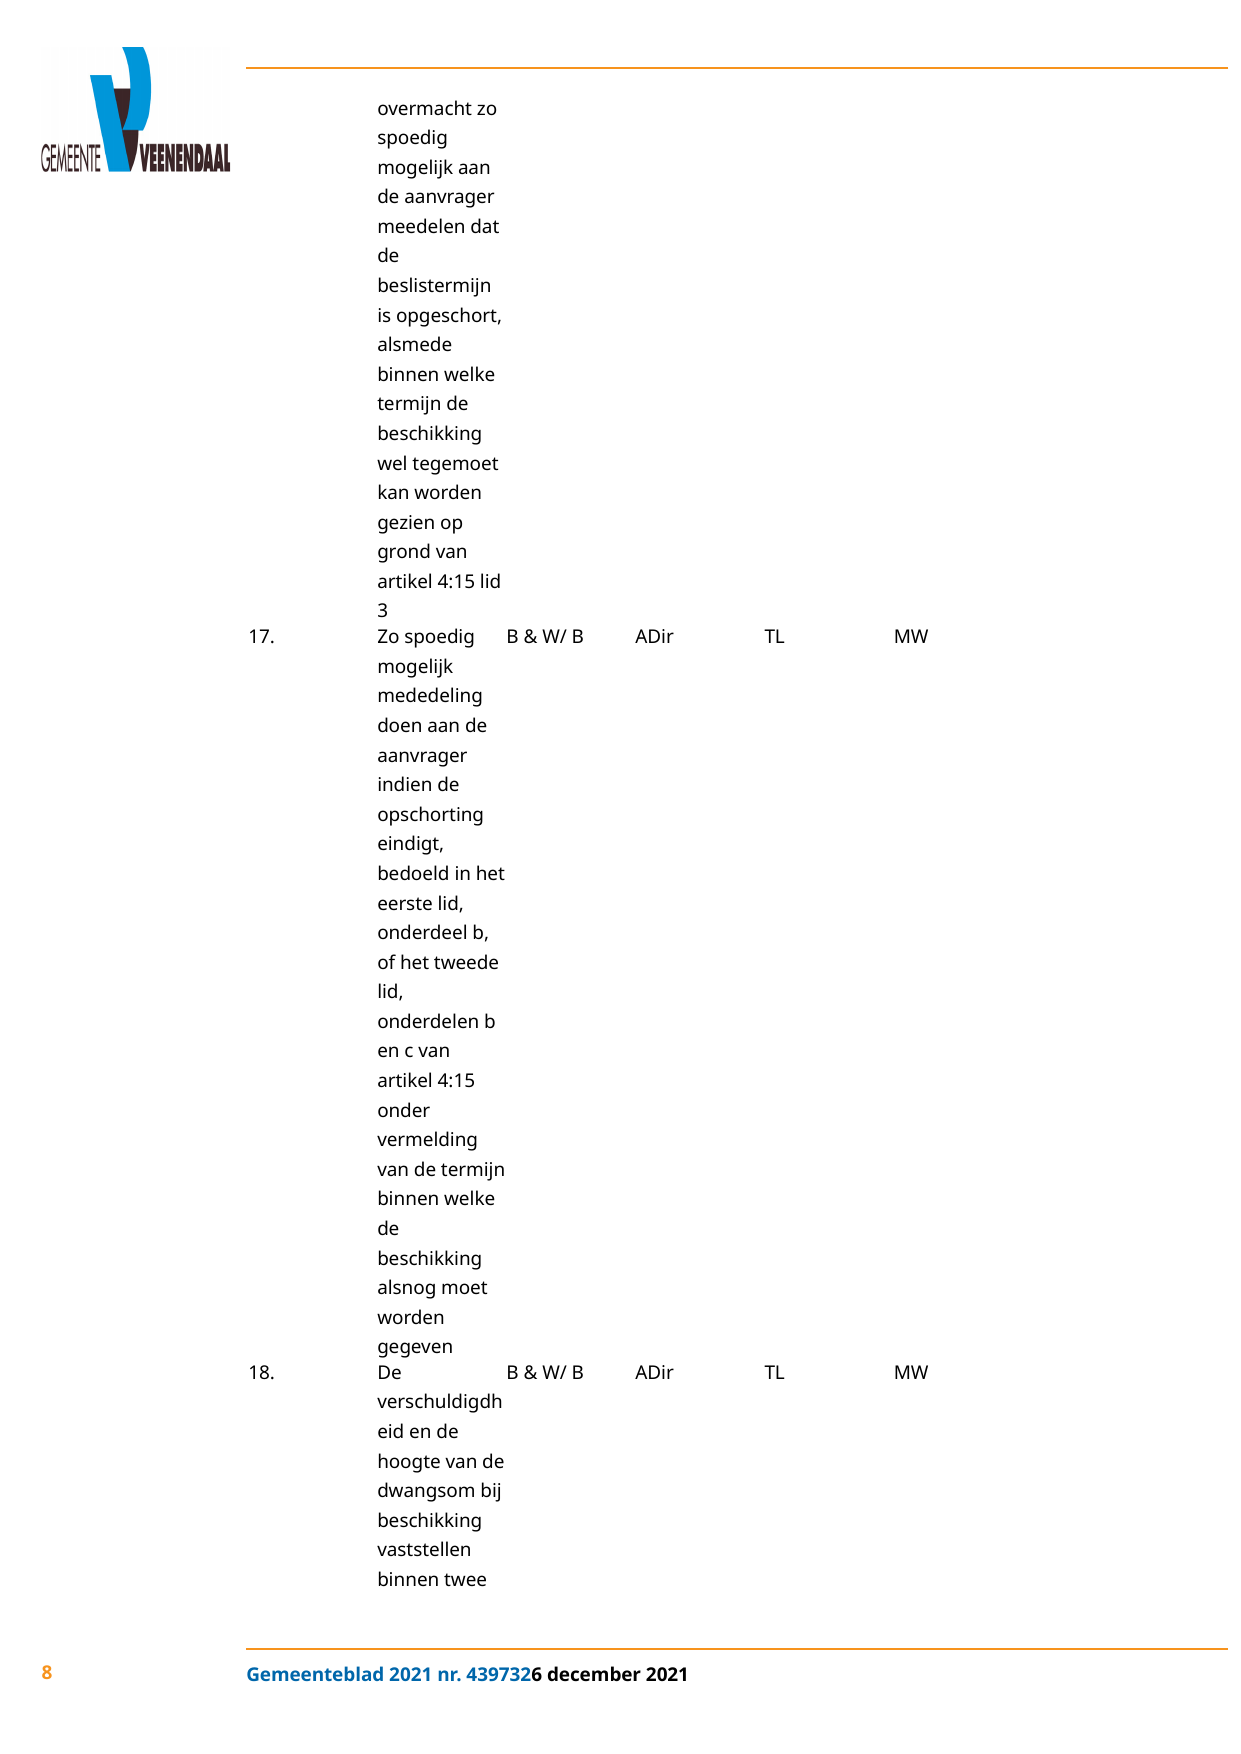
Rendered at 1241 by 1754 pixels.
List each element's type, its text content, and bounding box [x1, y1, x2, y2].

table_cell [1023, 624, 1152, 1359]
table_cell TL [764, 624, 893, 1359]
table_cell [248, 95, 377, 623]
table_cell B & W/ B [506, 1359, 635, 1592]
table_cell [635, 95, 764, 623]
table_cell MW [894, 1359, 1022, 1592]
table_cell ADir [635, 624, 764, 1359]
table_cell [894, 95, 1022, 623]
table_cell [248, 624, 377, 1359]
table_cell B & W/ B [506, 624, 635, 1359]
table_cell De verschuldigdheid en de hoogte van de dwangsom bij beschikking vaststellen binnen twee [377, 1359, 506, 1592]
table_cell ADir [635, 1359, 764, 1592]
picture [41, 47, 130, 172]
table_cell TL [764, 1359, 893, 1592]
picture [123, 47, 231, 172]
table_cell MW [894, 624, 1022, 1359]
table_cell [764, 95, 893, 623]
table_cell [506, 95, 635, 623]
table_cell [1023, 95, 1152, 623]
table_cell [1023, 1359, 1152, 1592]
table_cell overmacht zo spoedig mogelijk aan de aanvrager meedelen dat de beslistermijn is opgeschort, alsmede binnen welke termijn de beschikking wel tegemoet kan worden gezien op grond van artikel 4:15 lid 3 [377, 95, 506, 623]
table_cell [248, 1359, 377, 1592]
table_cell Zo spoedig mogelijk mededeling doen aan de aanvrager indien de opschorting eindigt, bedoeld in het eerste lid, onderdeel b, of het tweede lid, onderdelen b en c van artikel 4:15 onder vermelding van de termijn binnen welke de beschikking alsnog moet worden gegeven [377, 624, 506, 1359]
